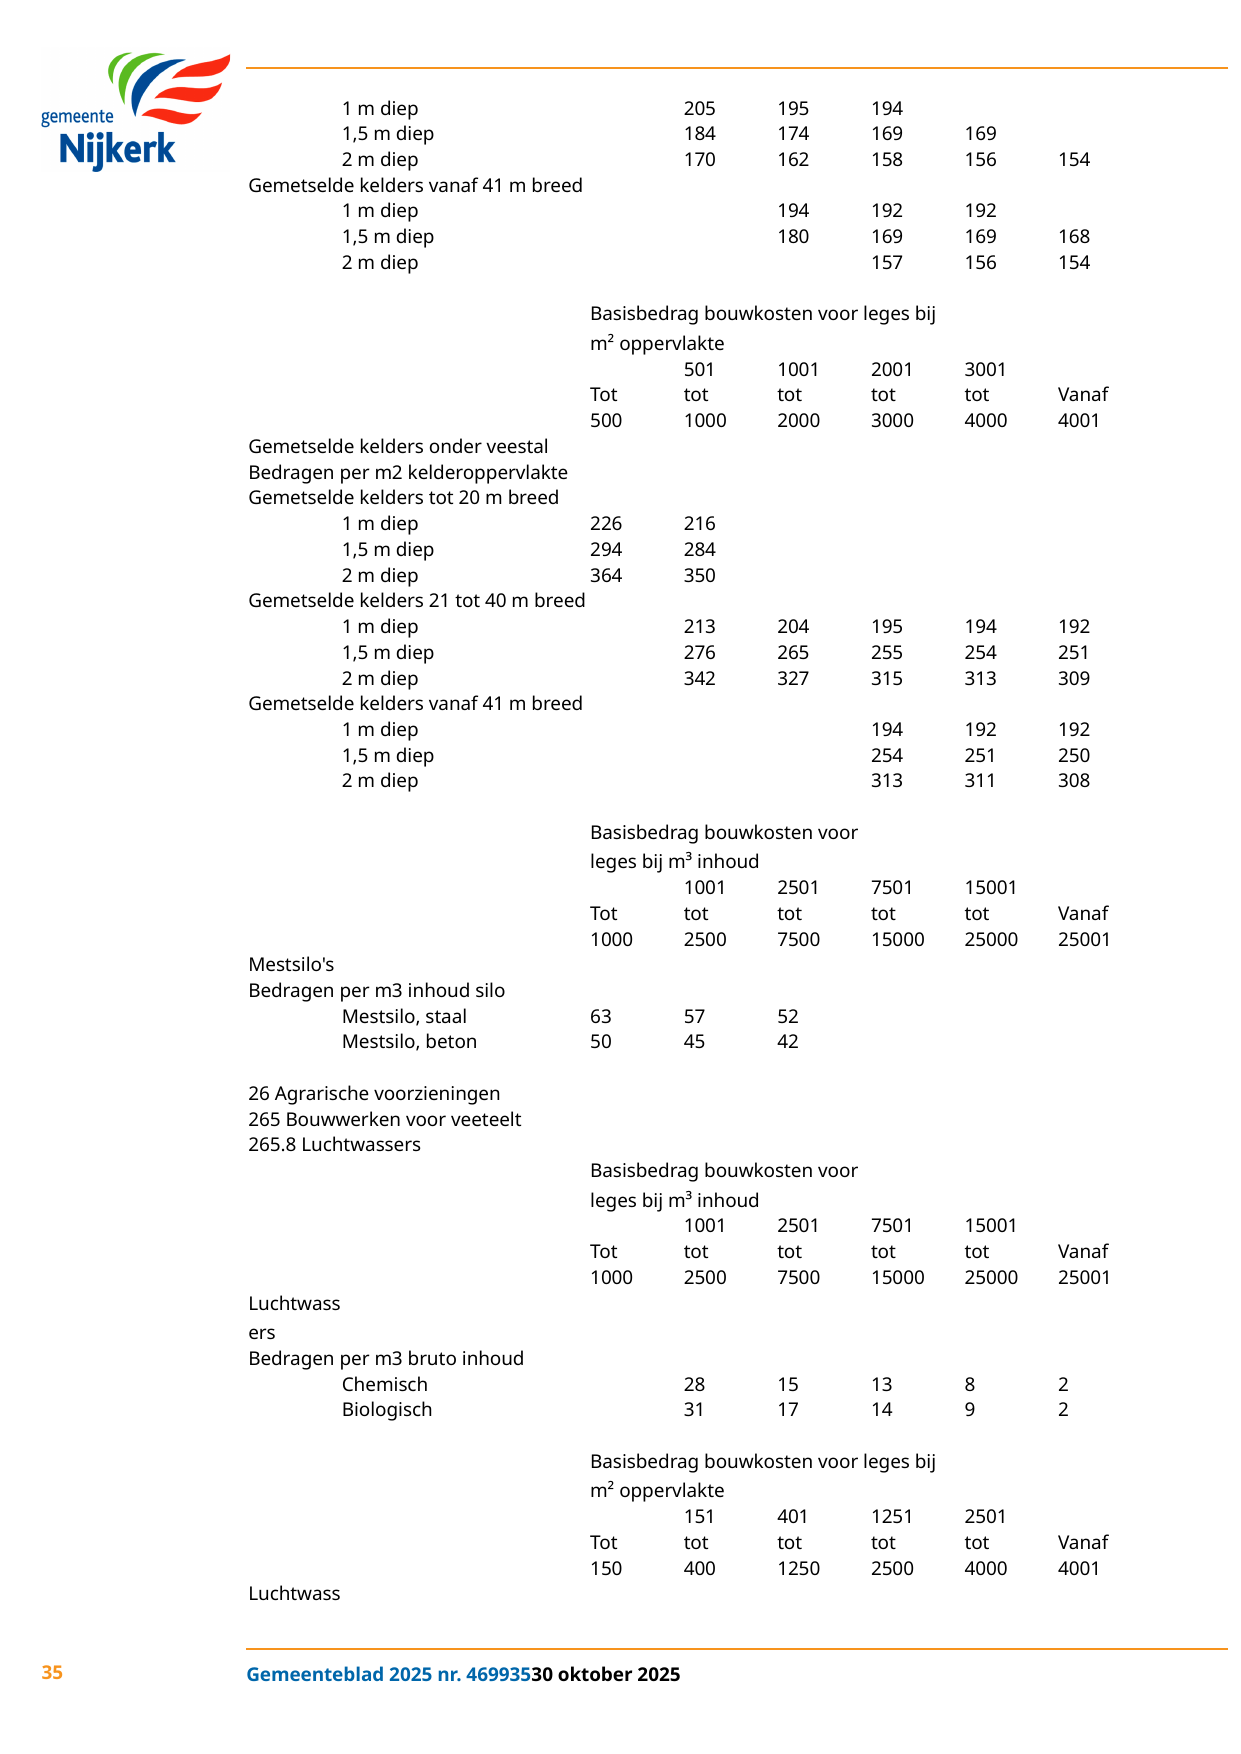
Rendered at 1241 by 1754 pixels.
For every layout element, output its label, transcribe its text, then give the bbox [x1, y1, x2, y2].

table_cell [590, 716, 683, 742]
table_cell [964, 485, 1058, 510]
table_cell 501 [684, 356, 777, 382]
table_cell [1058, 1504, 1152, 1529]
table_cell [871, 952, 964, 977]
table_cell [1058, 301, 1152, 356]
table_cell 3001 [964, 356, 1058, 382]
table_cell 162 [777, 146, 871, 172]
table_cell [1058, 562, 1152, 587]
table_cell [342, 1423, 590, 1448]
table_cell 57 [684, 1003, 777, 1029]
table_cell 2501 [777, 1213, 871, 1238]
table_cell 174 [777, 121, 871, 146]
table_cell 63 [590, 1003, 683, 1029]
table_cell [248, 224, 342, 249]
table_cell 2501 [964, 1504, 1058, 1529]
table_cell [590, 1371, 683, 1397]
table_cell 401 [777, 1504, 871, 1529]
table_cell 313 [871, 768, 964, 793]
table_cell 251 [964, 742, 1058, 768]
table_cell 350 [684, 562, 777, 587]
table_cell [871, 1029, 964, 1054]
table_cell [684, 1345, 777, 1371]
table_cell 342 [684, 665, 777, 690]
table_cell 15 [777, 1371, 871, 1397]
table_cell [964, 819, 1058, 874]
table_cell Luchtwassers [248, 1290, 342, 1345]
table_cell [342, 1555, 590, 1581]
table_cell 26 Agrarische voorzieningen [248, 1080, 590, 1106]
table_cell [590, 1106, 683, 1132]
table_cell [248, 639, 342, 665]
table_cell [248, 1397, 342, 1422]
table_cell [964, 793, 1058, 819]
table_cell 8 [964, 1371, 1058, 1397]
table_cell 170 [684, 146, 777, 172]
table_cell [684, 977, 777, 1003]
table_cell tot [684, 1529, 777, 1555]
table_cell tot [777, 1239, 871, 1264]
table_cell [871, 1345, 964, 1371]
table_cell [248, 742, 342, 768]
table_cell [1058, 1581, 1152, 1606]
table_cell [777, 1345, 871, 1371]
table_cell 2000 [777, 408, 871, 433]
table_cell [248, 408, 342, 433]
table_cell [684, 1080, 777, 1106]
table_cell tot [964, 1239, 1058, 1264]
table_cell [342, 275, 590, 301]
table_cell 50 [590, 1029, 683, 1054]
table_cell 52 [777, 1003, 871, 1029]
table_cell 2500 [684, 926, 777, 952]
table_cell [964, 536, 1058, 562]
table_cell 309 [1058, 665, 1152, 690]
table_cell [590, 198, 683, 223]
table_cell [590, 952, 683, 977]
table_cell Vanaf [1058, 1529, 1152, 1555]
table_cell [684, 198, 777, 223]
table_cell 254 [964, 639, 1058, 665]
table_cell tot [871, 382, 964, 407]
table_cell [248, 1371, 342, 1397]
table_cell 169 [871, 224, 964, 249]
table_cell [777, 1106, 871, 1132]
table_cell [248, 716, 342, 742]
table_cell [1058, 198, 1152, 223]
table_cell [1058, 1423, 1152, 1448]
table_cell [964, 301, 1058, 356]
table_cell Vanaf [1058, 900, 1152, 926]
table_cell [684, 690, 777, 716]
table_cell [248, 926, 342, 952]
table_cell [684, 952, 777, 977]
table_cell [777, 1423, 871, 1448]
table_cell [1058, 121, 1152, 146]
table_cell [871, 510, 964, 536]
table_cell [871, 1158, 964, 1213]
table_cell [684, 1055, 777, 1080]
table_cell [342, 301, 590, 356]
table_cell Chemisch [342, 1371, 590, 1397]
table_cell [342, 356, 590, 382]
table_cell [777, 768, 871, 793]
table_cell 4000 [964, 1555, 1058, 1581]
table_cell [590, 793, 683, 819]
table_cell [964, 172, 1058, 198]
table_cell [964, 690, 1058, 716]
table_cell [1058, 952, 1152, 977]
table_cell [590, 1132, 683, 1157]
table_cell 42 [777, 1029, 871, 1054]
table_cell 500 [590, 408, 683, 433]
table_cell [590, 742, 683, 768]
table_cell [964, 1029, 1058, 1054]
table_cell 194 [871, 716, 964, 742]
table_cell [590, 433, 683, 459]
table_cell [871, 1132, 964, 1157]
table_cell [684, 1290, 777, 1345]
table_cell Basisbedrag bouwkosten voor leges bij m² oppervlakte [590, 1448, 964, 1503]
table_cell 13 [871, 1371, 964, 1397]
table_cell [1058, 1213, 1152, 1238]
table_cell 3000 [871, 408, 964, 433]
table_cell [684, 742, 777, 768]
table_cell Tot [590, 1239, 683, 1264]
table_cell 31 [684, 1397, 777, 1422]
table_cell [1058, 459, 1152, 484]
table_cell [248, 1055, 342, 1080]
table_cell 251 [1058, 639, 1152, 665]
table_cell [590, 1213, 683, 1238]
table_cell [777, 1132, 871, 1157]
table_cell [684, 1423, 777, 1448]
table_cell 1 m diep [342, 510, 590, 536]
table_cell tot [684, 900, 777, 926]
table_cell [342, 1529, 590, 1555]
table_cell [248, 1504, 342, 1529]
table_cell 1 m diep [342, 716, 590, 742]
table_cell [342, 1158, 590, 1213]
table_cell [248, 536, 342, 562]
table_cell [590, 459, 683, 484]
table_cell Gemetselde kelders onder veestal [248, 433, 590, 459]
table_cell [684, 433, 777, 459]
table_cell 14 [871, 1397, 964, 1422]
table_cell [1058, 1080, 1152, 1106]
table_cell [248, 874, 342, 900]
table_cell [871, 536, 964, 562]
table_cell [590, 639, 683, 665]
table_cell 2500 [871, 1555, 964, 1581]
table_cell [1058, 1158, 1152, 1213]
table_cell [684, 1132, 777, 1157]
table_cell [964, 1080, 1058, 1106]
table_cell [1058, 95, 1152, 121]
table_cell Vanaf [1058, 382, 1152, 407]
table_cell 284 [684, 536, 777, 562]
table_cell [871, 1003, 964, 1029]
table_cell [1058, 1290, 1152, 1345]
table_cell [248, 900, 342, 926]
table_cell [248, 121, 342, 146]
table_cell [964, 275, 1058, 301]
table_cell [684, 793, 777, 819]
table_cell 1 m diep [342, 198, 590, 223]
table_cell 7500 [777, 926, 871, 952]
table_cell [871, 977, 964, 1003]
table_cell 150 [590, 1555, 683, 1581]
table_cell [248, 768, 342, 793]
table_cell [590, 588, 683, 613]
table_cell tot [871, 1529, 964, 1555]
table_cell [248, 562, 342, 587]
table_cell [590, 1290, 683, 1345]
table_cell 364 [590, 562, 683, 587]
table_cell 213 [684, 613, 777, 639]
table_cell Basisbedrag bouwkosten voor leges bij m³ inhoud [590, 819, 871, 874]
table_cell 308 [1058, 768, 1152, 793]
table_cell [871, 562, 964, 587]
table_cell [777, 1581, 871, 1606]
table_cell [777, 742, 871, 768]
table_cell tot [684, 382, 777, 407]
table_cell [1058, 874, 1152, 900]
table_cell Basisbedrag bouwkosten voor leges bij m² oppervlakte [590, 301, 964, 356]
table_cell 315 [871, 665, 964, 690]
table_cell [964, 1132, 1058, 1157]
table_cell 195 [871, 613, 964, 639]
table_cell 151 [684, 1504, 777, 1529]
table_cell 25001 [1058, 1264, 1152, 1290]
table_cell 4000 [964, 408, 1058, 433]
table_cell 9 [964, 1397, 1058, 1422]
table_cell 1251 [871, 1504, 964, 1529]
table_cell [248, 1029, 342, 1054]
table_cell [590, 1397, 683, 1422]
table_cell [777, 485, 871, 510]
table_cell [871, 275, 964, 301]
table_cell [964, 1003, 1058, 1029]
table_cell 4001 [1058, 1555, 1152, 1581]
table_cell tot [964, 900, 1058, 926]
table_cell 1001 [684, 1213, 777, 1238]
table_cell [777, 510, 871, 536]
table_cell tot [871, 900, 964, 926]
table_cell [590, 768, 683, 793]
table_cell 194 [964, 613, 1058, 639]
table_cell [248, 382, 342, 407]
table_cell 15001 [964, 874, 1058, 900]
table_cell [871, 819, 964, 874]
table_cell [342, 1239, 590, 1264]
table_cell 45 [684, 1029, 777, 1054]
table_cell 1,5 m diep [342, 224, 590, 249]
table_cell [871, 793, 964, 819]
table_cell 25000 [964, 1264, 1058, 1290]
table_cell 1,5 m diep [342, 536, 590, 562]
table_cell [777, 172, 871, 198]
table_cell [248, 1213, 342, 1238]
table_cell 1 m diep [342, 613, 590, 639]
table_cell [684, 768, 777, 793]
table_cell [248, 95, 342, 121]
table_cell [342, 1504, 590, 1529]
table_cell 216 [684, 510, 777, 536]
table_cell [248, 1555, 342, 1581]
table_cell [964, 1055, 1058, 1080]
table_cell [964, 588, 1058, 613]
table_cell 2 m diep [342, 562, 590, 587]
table_cell 169 [964, 121, 1058, 146]
table_cell [1058, 1003, 1152, 1029]
table_cell 2 [1058, 1371, 1152, 1397]
table_cell Tot [590, 900, 683, 926]
table_cell 2001 [871, 356, 964, 382]
table_cell [590, 121, 683, 146]
table_cell 1001 [777, 356, 871, 382]
table_cell [248, 1158, 342, 1213]
table_cell [871, 172, 964, 198]
table_cell [871, 1423, 964, 1448]
table_cell Bedragen per m3 inhoud silo [248, 977, 590, 1003]
table_cell [342, 900, 590, 926]
table_cell 184 [684, 121, 777, 146]
table_cell [684, 1106, 777, 1132]
table_cell [1058, 1106, 1152, 1132]
table_cell [590, 356, 683, 382]
table_cell 250 [1058, 742, 1152, 768]
table_cell 194 [871, 95, 964, 121]
table_cell Bedragen per m2 kelderoppervlakte [248, 459, 590, 484]
table_cell [1058, 819, 1152, 874]
table_cell [248, 1448, 342, 1503]
table_cell [777, 690, 871, 716]
table_cell [964, 1423, 1058, 1448]
table_cell [248, 275, 342, 301]
table_cell 157 [871, 249, 964, 275]
table_cell [964, 562, 1058, 587]
table_cell 15001 [964, 1213, 1058, 1238]
table_cell 154 [1058, 146, 1152, 172]
table_cell 1,5 m diep [342, 121, 590, 146]
table_cell [871, 588, 964, 613]
table_cell 28 [684, 1371, 777, 1397]
table_cell [248, 510, 342, 536]
table_cell 276 [684, 639, 777, 665]
table_cell 4001 [1058, 408, 1152, 433]
table_cell [1058, 588, 1152, 613]
table_cell 156 [964, 146, 1058, 172]
table_cell [1058, 690, 1152, 716]
table_cell [964, 1106, 1058, 1132]
table_cell [871, 1080, 964, 1106]
table_cell [590, 977, 683, 1003]
table_cell [777, 275, 871, 301]
table_cell [342, 408, 590, 433]
table_cell 1,5 m diep [342, 742, 590, 768]
table_cell 25000 [964, 926, 1058, 952]
table_cell [1058, 485, 1152, 510]
table_cell 192 [964, 716, 1058, 742]
table_cell 1000 [590, 1264, 683, 1290]
table_cell [1058, 510, 1152, 536]
table_cell 327 [777, 665, 871, 690]
table_cell [1058, 1132, 1152, 1157]
table_cell [248, 793, 342, 819]
table_cell Gemetselde kelders vanaf 41 m breed [248, 690, 590, 716]
table_cell [964, 95, 1058, 121]
table_cell [777, 1080, 871, 1106]
table_cell 255 [871, 639, 964, 665]
table_cell 1000 [684, 408, 777, 433]
table_cell 1001 [684, 874, 777, 900]
table_cell [248, 356, 342, 382]
table_cell [871, 1106, 964, 1132]
table_cell [342, 1448, 590, 1503]
table_cell Gemetselde kelders 21 tot 40 m breed [248, 588, 590, 613]
table_cell 192 [871, 198, 964, 223]
table_cell 192 [1058, 716, 1152, 742]
table_cell 313 [964, 665, 1058, 690]
table_cell tot [684, 1239, 777, 1264]
table_cell [248, 1239, 342, 1264]
table_cell [684, 588, 777, 613]
table_cell [590, 95, 683, 121]
table_cell [964, 1448, 1058, 1503]
table_cell Bedragen per m3 bruto inhoud [248, 1345, 590, 1371]
table_cell 311 [964, 768, 1058, 793]
table_cell [1058, 1345, 1152, 1371]
table_cell [871, 1290, 964, 1345]
table_cell [342, 819, 590, 874]
table_cell [871, 459, 964, 484]
table_cell Luchtwass [248, 1581, 342, 1606]
table_cell 2 m diep [342, 768, 590, 793]
table_cell Mestsilo's [248, 952, 342, 977]
table_cell [684, 459, 777, 484]
table_cell 254 [871, 742, 964, 768]
table_cell 400 [684, 1555, 777, 1581]
table_cell 7501 [871, 1213, 964, 1238]
table_cell [342, 382, 590, 407]
table_cell 1250 [777, 1555, 871, 1581]
table_cell [248, 665, 342, 690]
table_cell [1058, 1448, 1152, 1503]
picture [41, 47, 231, 172]
table_cell tot [871, 1239, 964, 1264]
table_cell [590, 1345, 683, 1371]
table_cell 2500 [684, 1264, 777, 1290]
table_cell [590, 249, 683, 275]
table_cell [1058, 536, 1152, 562]
table_cell 192 [964, 198, 1058, 223]
table_cell 192 [1058, 613, 1152, 639]
table_cell [684, 172, 777, 198]
table_cell 168 [1058, 224, 1152, 249]
table_cell [590, 1080, 683, 1106]
table_cell [590, 1055, 683, 1080]
table_cell [248, 249, 342, 275]
table_cell 2 m diep [342, 665, 590, 690]
table_cell [777, 562, 871, 587]
table_cell Basisbedrag bouwkosten voor leges bij m³ inhoud [590, 1158, 871, 1213]
table_cell [248, 1003, 342, 1029]
table_cell [964, 977, 1058, 1003]
table_cell [342, 1290, 590, 1345]
table_cell [342, 926, 590, 952]
table_cell Gemetselde kelders vanaf 41 m breed [248, 172, 590, 198]
table_cell 265.8 Luchtwassers [248, 1132, 590, 1157]
table_cell [964, 510, 1058, 536]
table_cell [871, 1055, 964, 1080]
table_cell 265 [777, 639, 871, 665]
table_cell Gemetselde kelders tot 20 m breed [248, 485, 590, 510]
table_cell [684, 485, 777, 510]
table_cell Biologisch [342, 1397, 590, 1422]
table_cell [1058, 433, 1152, 459]
table_cell 25001 [1058, 926, 1152, 952]
table_cell [342, 1581, 590, 1606]
table_cell [342, 793, 590, 819]
table_cell [248, 1529, 342, 1555]
table_cell [964, 1158, 1058, 1213]
table_cell [248, 198, 342, 223]
table_cell 2501 [777, 874, 871, 900]
table_cell Vanaf [1058, 1239, 1152, 1264]
table_cell [248, 819, 342, 874]
table_cell 2 m diep [342, 146, 590, 172]
table_cell 156 [964, 249, 1058, 275]
table_cell tot [964, 382, 1058, 407]
table_cell [590, 275, 683, 301]
table_cell [248, 1264, 342, 1290]
table_cell [590, 613, 683, 639]
table_cell Tot [590, 382, 683, 407]
table_cell [342, 1055, 590, 1080]
table_cell 1000 [590, 926, 683, 952]
table_cell 2 m diep [342, 249, 590, 275]
table_cell 226 [590, 510, 683, 536]
table_cell tot [964, 1529, 1058, 1555]
table_cell 194 [777, 198, 871, 223]
table_cell 169 [964, 224, 1058, 249]
table_cell [248, 301, 342, 356]
table_cell 205 [684, 95, 777, 121]
table_cell [777, 793, 871, 819]
table_cell [777, 536, 871, 562]
table_cell [777, 459, 871, 484]
table_cell 180 [777, 224, 871, 249]
table_cell 17 [777, 1397, 871, 1422]
table_cell [777, 1055, 871, 1080]
table_cell Mestsilo, staal [342, 1003, 590, 1029]
table_cell 154 [1058, 249, 1152, 275]
table_cell [590, 224, 683, 249]
table_cell tot [777, 900, 871, 926]
table_cell [871, 485, 964, 510]
table_cell [342, 1213, 590, 1238]
table_cell [1058, 793, 1152, 819]
table_cell 158 [871, 146, 964, 172]
table_cell [964, 459, 1058, 484]
table_cell [684, 249, 777, 275]
table_cell 204 [777, 613, 871, 639]
table_cell [777, 433, 871, 459]
table_cell [590, 665, 683, 690]
table_cell 195 [777, 95, 871, 121]
table_cell [248, 146, 342, 172]
table_cell [964, 952, 1058, 977]
table_cell [590, 1504, 683, 1529]
table_cell [1058, 977, 1152, 1003]
table_cell [590, 1423, 683, 1448]
table_cell [342, 874, 590, 900]
table_cell 294 [590, 536, 683, 562]
table_cell [777, 588, 871, 613]
table_cell tot [777, 1529, 871, 1555]
table_cell 1 m diep [342, 95, 590, 121]
table_cell 265 Bouwwerken voor veeteelt [248, 1106, 590, 1132]
table_cell [590, 485, 683, 510]
table_cell [964, 1345, 1058, 1371]
table_cell [342, 1264, 590, 1290]
table_cell [964, 1581, 1058, 1606]
table_cell [590, 690, 683, 716]
table_cell [777, 1290, 871, 1345]
table_cell tot [777, 382, 871, 407]
table_cell [342, 952, 590, 977]
table_cell Tot [590, 1529, 683, 1555]
table_cell [964, 1290, 1058, 1345]
table_cell [1058, 356, 1152, 382]
table_cell [590, 874, 683, 900]
table_cell [1058, 275, 1152, 301]
table_cell 15000 [871, 926, 964, 952]
table_cell [777, 716, 871, 742]
table_cell 7501 [871, 874, 964, 900]
table_cell [684, 716, 777, 742]
table_cell [684, 1581, 777, 1606]
table_cell [590, 172, 683, 198]
table_cell 2 [1058, 1397, 1152, 1422]
table_cell [1058, 1055, 1152, 1080]
table_cell 1,5 m diep [342, 639, 590, 665]
table_cell 15000 [871, 1264, 964, 1290]
table_cell [777, 249, 871, 275]
table_cell [684, 275, 777, 301]
table_cell [590, 146, 683, 172]
table_cell [248, 613, 342, 639]
table_cell [684, 224, 777, 249]
table_cell 7500 [777, 1264, 871, 1290]
table_cell [871, 433, 964, 459]
table_cell [871, 1581, 964, 1606]
table_cell [964, 433, 1058, 459]
table_cell [871, 690, 964, 716]
table_cell [777, 977, 871, 1003]
table_cell [590, 1581, 683, 1606]
table_cell [777, 952, 871, 977]
table_cell Mestsilo, beton [342, 1029, 590, 1054]
table_cell [1058, 1029, 1152, 1054]
table_cell 169 [871, 121, 964, 146]
table_cell [248, 1423, 342, 1448]
table_cell [1058, 172, 1152, 198]
